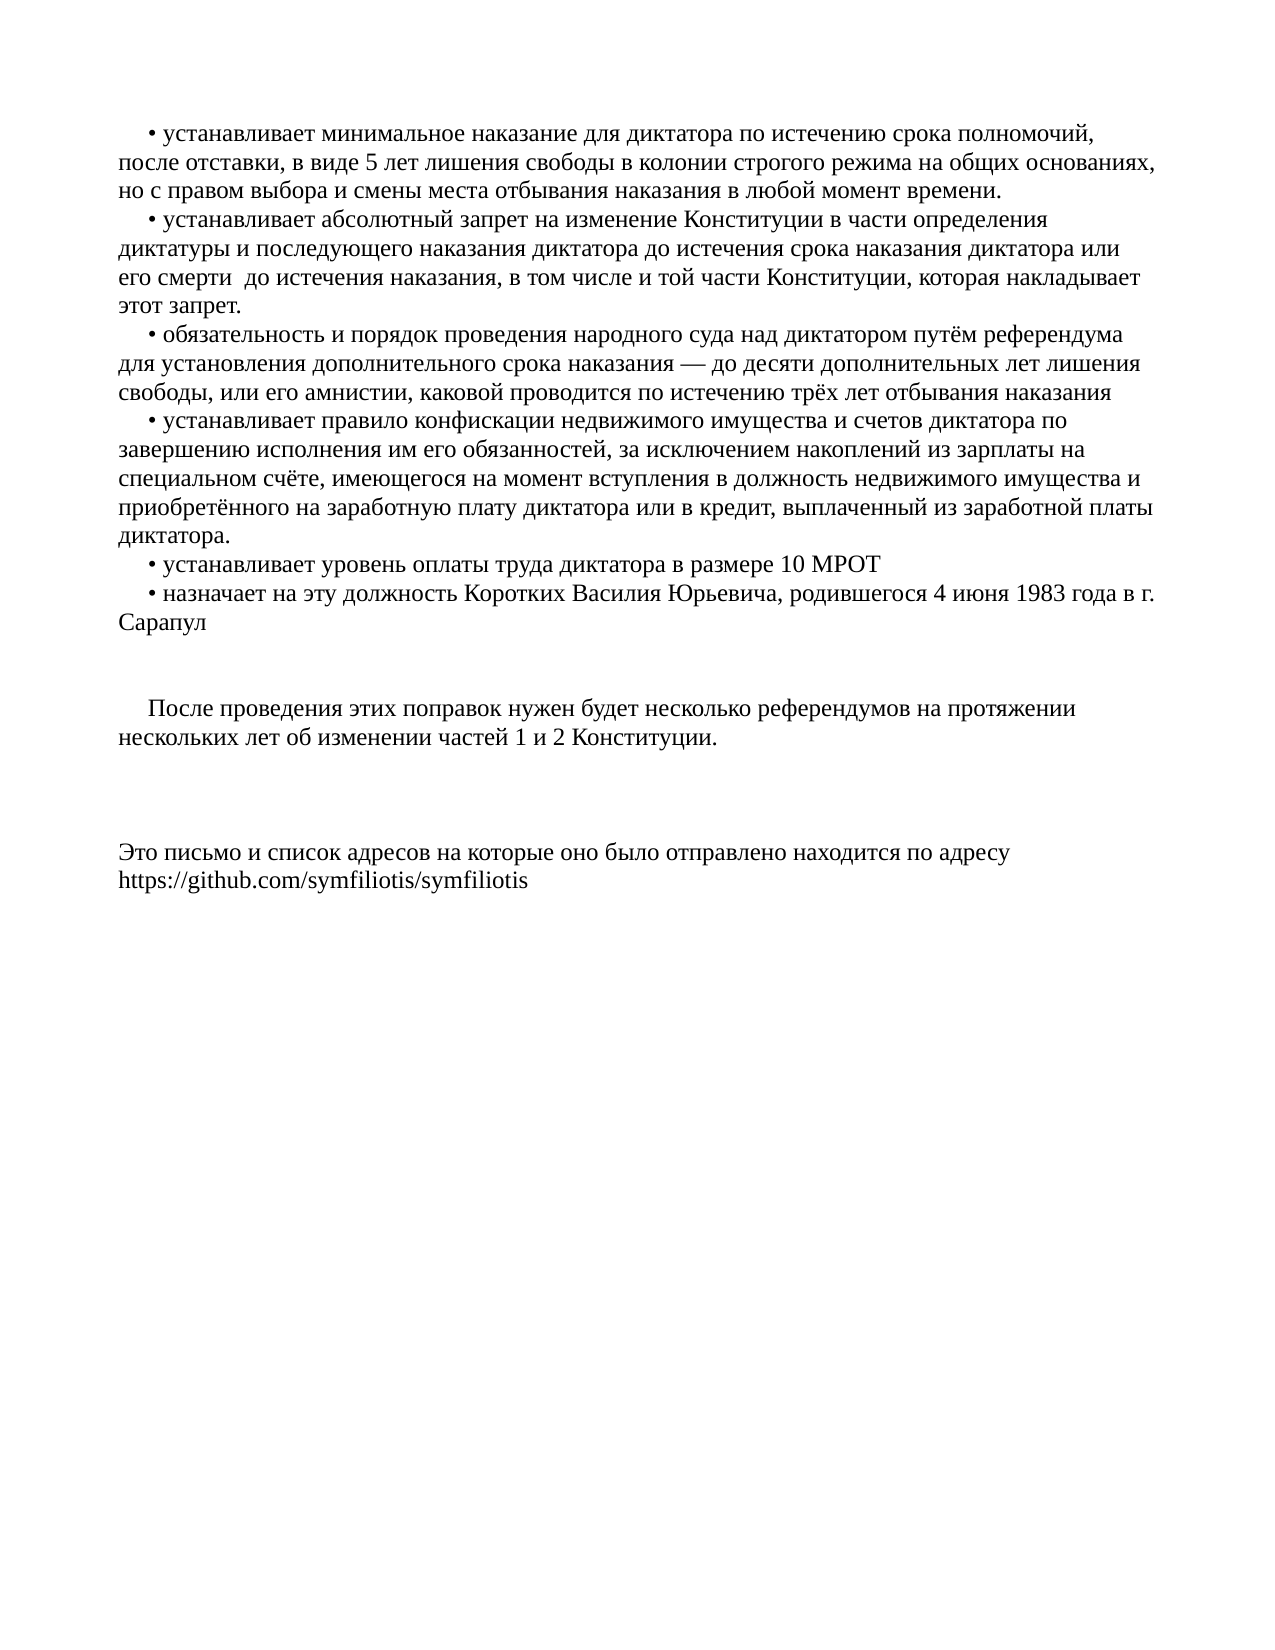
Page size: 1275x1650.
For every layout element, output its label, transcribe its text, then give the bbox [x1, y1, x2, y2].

text • обязательность и порядок проведения народного суда над диктатором путём референдума для установления дополнительного срока наказания — до десяти дополнительных лет лишения свободы, или его амнистии, каковой проводится по истечению трёх лет отбывания наказания [118, 319, 1157, 406]
text • устанавливает минимальное наказание для диктатора по истечению срока полномочий, после отставки, в виде 5 лет лишения свободы в колонии строгого режима на общих основаниях, но с правом выбора и смены места отбывания наказания в любой момент времени. [118, 118, 1157, 204]
text • назначает на эту должность Коротких Василия Юрьевича, родившегося 4 июня 1983 года в г. Сарапул [118, 578, 1157, 636]
text • устанавливает абсолютный запрет на изменение Конституции в части определения диктатуры и последующего наказания диктатора до истечения срока наказания диктатора или его смерти до истечения наказания, в том числе и той части Конституции, которая накладывает этот запрет. [118, 204, 1157, 319]
text • устанавливает уровень оплаты труда диктатора в размере 10 МРОТ [118, 549, 1157, 578]
text После проведения этих поправок нужен будет несколько референдумов на протяжении нескольких лет об изменении частей 1 и 2 Конституции. [118, 693, 1157, 751]
text • устанавливает правило конфискации недвижимого имущества и счетов диктатора по завершению исполнения им его обязанностей, за исключением накоплений из зарплаты на специальном счёте, имеющегося на момент вступления в должность недвижимого имущества и приобретённого на заработную плату диктатора или в кредит, выплаченный из заработной платы диктатора. [118, 406, 1157, 549]
text Это письмо и список адресов на которые оно было отправлено находится по адресу https://github.com/symfiliotis/symfiliotis [118, 837, 1157, 894]
